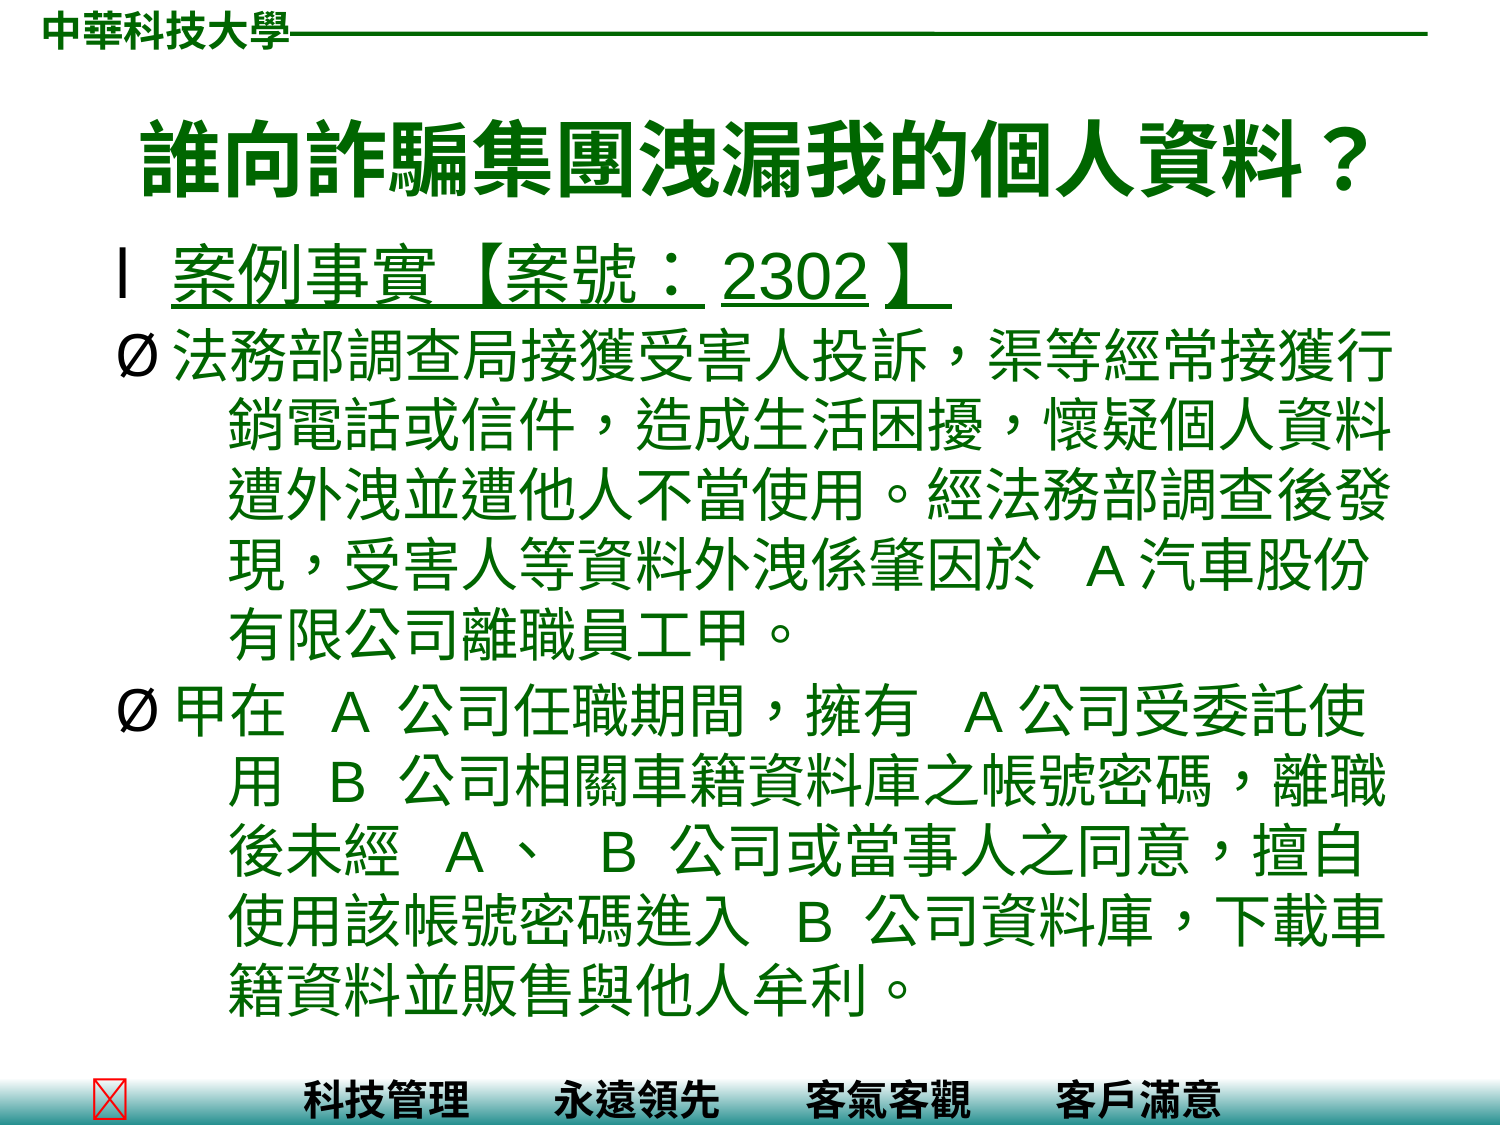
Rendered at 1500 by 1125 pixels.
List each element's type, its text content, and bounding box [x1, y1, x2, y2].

list 案例事實【案號：2302】 法務部調查局接獲受害人投訴，渠等經常接獲行銷電話或信件，造成生活困擾，懷疑個人資料遭外洩並遭他人不當使用。經法務部調查後發現，受害人等資料外洩係肇因於 A汽車股份有限公司離職員工甲。 甲在 A 公司任職期間，擁有 A公司受委託使用 B 公司相關車籍資料庫之帳號密碼，離職後未經 A、 B 公司或當事人之同意，擅自使用該帳號密碼進入 B 公司資料庫，下載車籍資料並販售與他人牟利。 [99, 224, 1438, 1075]
title 誰向詐騙集團洩漏我的個人資料？ [87, 99, 1438, 193]
